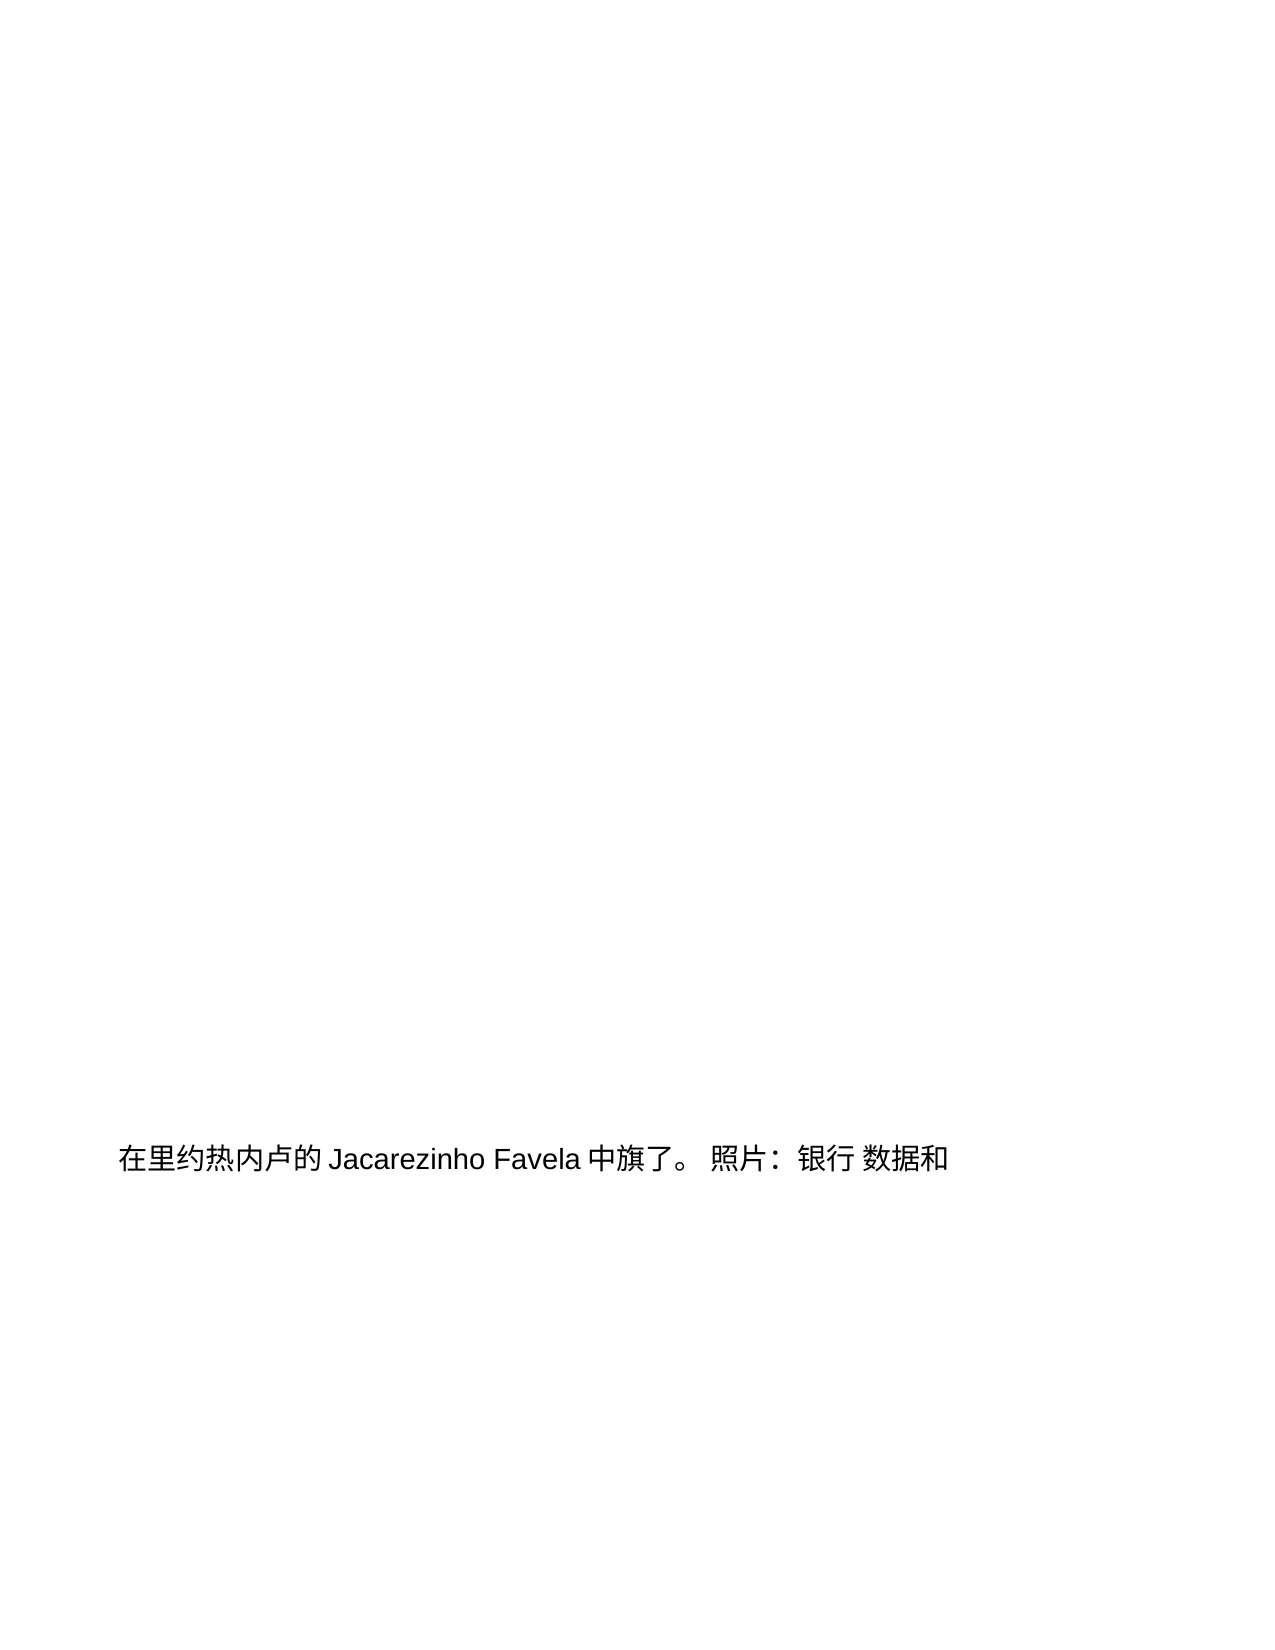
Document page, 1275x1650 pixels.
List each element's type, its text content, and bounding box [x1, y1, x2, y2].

text 在里约热内卢的Jacarezinho Favela中旗了。 照片：银行 数据和 [118, 118, 1157, 1178]
